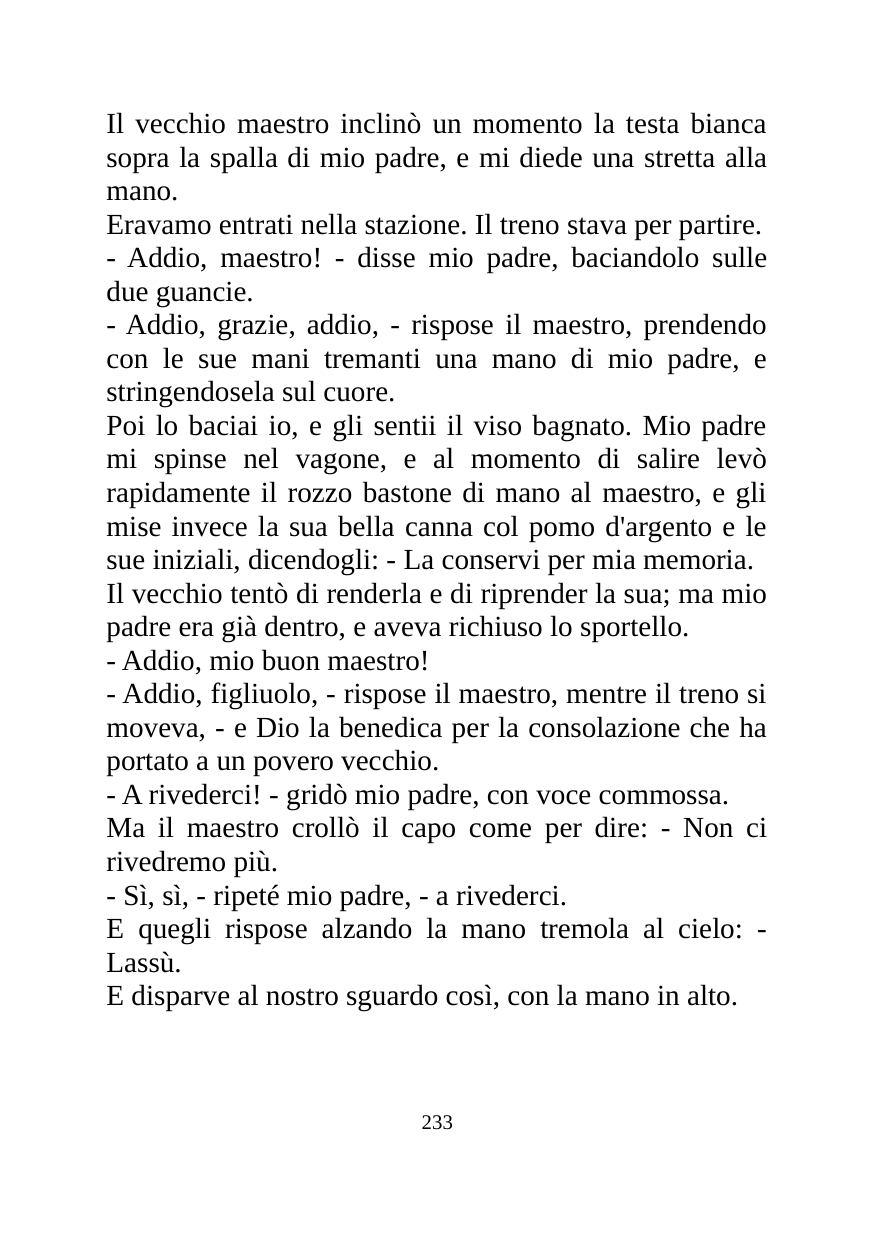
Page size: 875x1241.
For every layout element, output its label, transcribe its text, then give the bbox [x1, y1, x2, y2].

text E quegli rispose alzando la mano tremola al cielo: - Lassù. [106, 911, 768, 978]
text Eravamo entrati nella stazione. Il treno stava per partire. [106, 207, 768, 240]
text Il vecchio tentò di renderla e di riprender la sua; ma mio padre era già dentro, e aveva richiuso lo sportello. [106, 576, 768, 643]
text - Addio, maestro! - disse mio padre, baciandolo sulle due guancie. [106, 240, 768, 307]
text - Addio, figliuolo, - rispose il maestro, mentre il treno si moveva, - e Dio la benedica per la consolazione che ha portato a un povero vecchio. [106, 676, 768, 777]
text Poi lo baciai io, e gli sentii il viso bagnato. Mio padre mi spinse nel vagone, e al momento di salire levò rapidamente il rozzo bastone di mano al maestro, e gli mise invece la sua bella canna col pomo d'argento e le sue iniziali, dicendogli: - La conservi per mia memoria. [106, 408, 768, 576]
text - A rivederci! - gridò mio padre, con voce commossa. [106, 777, 768, 811]
text Il vecchio maestro inclinò un momento la testa bianca sopra la spalla di mio padre, e mi diede una stretta alla mano. [106, 106, 768, 207]
text - Sì, sì, - ripeté mio padre, - a rivederci. [106, 878, 768, 911]
text Ma il maestro crollò il capo come per dire: - Non ci rivedremo più. [106, 811, 768, 878]
text E disparve al nostro sguardo così, con la mano in alto. [106, 978, 768, 1012]
text - Addio, mio buon maestro! [106, 643, 768, 676]
text - Addio, grazie, addio, - rispose il maestro, prendendo con le sue mani tremanti una mano di mio padre, e stringendosela sul cuore. [106, 307, 768, 408]
